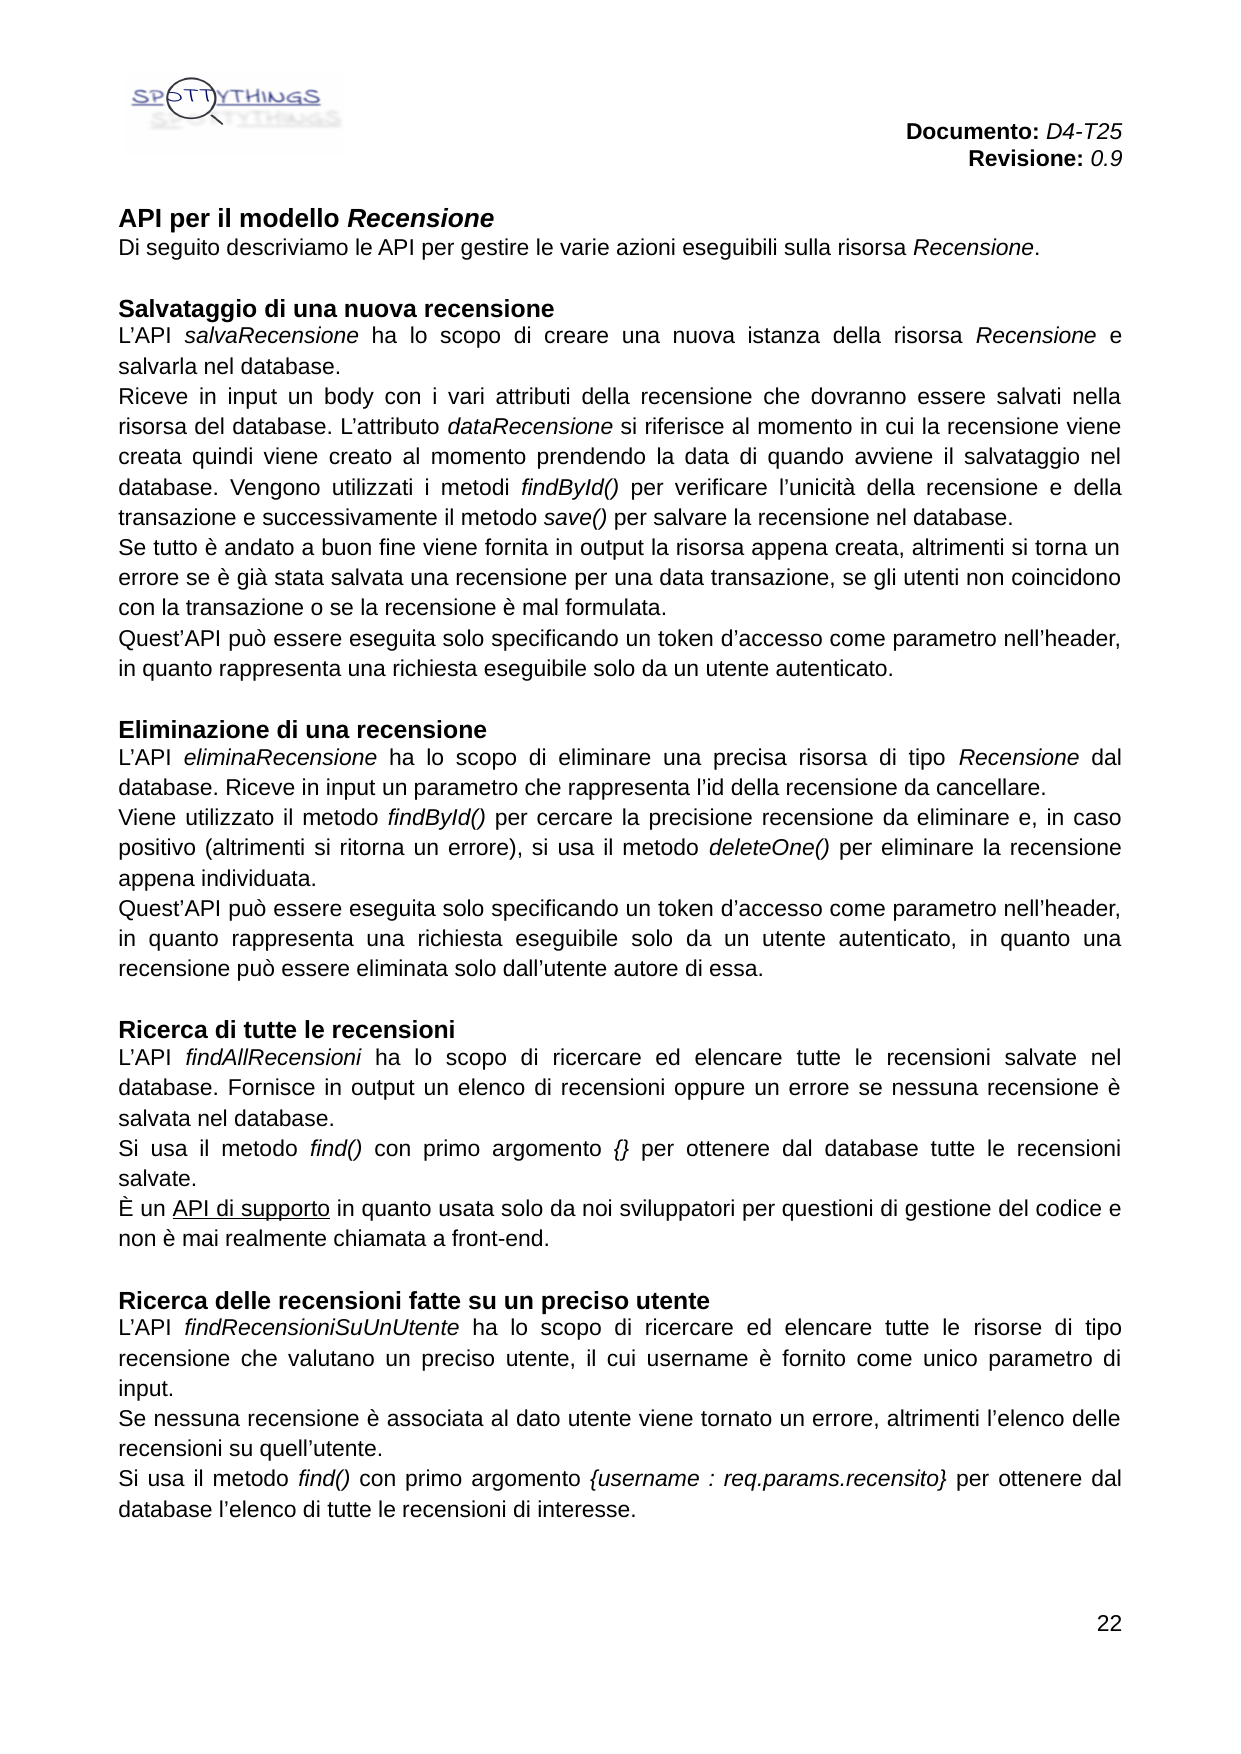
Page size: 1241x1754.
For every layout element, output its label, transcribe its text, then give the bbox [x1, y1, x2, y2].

text Si usa il metodo find() con primo argomento {} per ottenere dal database tutte le recensioni salvate. [118, 1135, 1122, 1191]
subtitle API per il modello Recensione [118, 203, 1122, 233]
text È un API di supporto in quanto usata solo da noi sviluppatori per questioni di gestione del codice e non è mai realmente chiamata a front-end. [118, 1195, 1122, 1252]
subtitle Salvataggio di una nuova recensione [118, 294, 1122, 322]
text Se tutto è andato a buon fine viene fornita in output la risorsa appena creata, altrimenti si torna un errore se è già stata salvata una recensione per una data transazione, se gli utenti non coincidono con la transazione o se la recensione è mal formulata. [118, 534, 1122, 621]
text Quest’API può essere eseguita solo specificando un token d’accesso come parametro nell’header, in quanto rappresenta una richiesta eseguibile solo da un utente autenticato. [118, 624, 1122, 681]
text Se nessuna recensione è associata al dato utente viene tornato un errore, altrimenti l’elenco delle recensioni su quell’utente. [118, 1405, 1122, 1461]
text L’API findAllRecensioni ha lo scopo di ricercare ed elencare tutte le recensioni salvate nel database. Fornisce in output un elenco di recensioni oppure un errore se nessuna recensione è salvata nel database. [118, 1044, 1122, 1131]
subtitle Ricerca di tutte le recensioni [118, 1016, 1122, 1044]
text Di seguito descriviamo le API per gestire le varie azioni eseguibili sulla risorsa Recensione. [118, 233, 1122, 260]
text Quest’API può essere eseguita solo specificando un token d’accesso come parametro nell’header, in quanto rappresenta una richiesta eseguibile solo da un utente autenticato, in quanto una recensione può essere eliminata solo dall’utente autore di essa. [118, 895, 1122, 981]
subtitle Ricerca delle recensioni fatte su un preciso utente [118, 1286, 1122, 1314]
text Riceve in input un body con i vari attributi della recensione che dovranno essere salvati nella risorsa del database. L’attributo dataRecensione si riferisce al momento in cui la recensione viene creata quindi viene creato al momento prendendo la data di quando avviene il salvataggio nel database. Vengono utilizzati i metodi findById() per verificare l’unicità della recensione e della transazione e successivamente il metodo save() per salvare la recensione nel database. [118, 383, 1122, 530]
picture [123, 73, 345, 156]
text L’API findRecensioniSuUnUtente ha lo scopo di ricercare ed elencare tutte le risorse di tipo recensione che valutano un preciso utente, il cui username è fornito come unico parametro di input. [118, 1314, 1122, 1401]
text L’API salvaRecensione ha lo scopo di creare una nuova istanza della risorsa Recensione e salvarla nel database. [118, 322, 1122, 379]
subtitle Eliminazione di una recensione [118, 715, 1122, 744]
text Viene utilizzato il metodo findById() per cercare la precisione recensione da eliminare e, in caso positivo (altrimenti si ritorna un errore), si usa il metodo deleteOne() per eliminare la recensione appena individuata. [118, 804, 1122, 891]
text L’API eliminaRecensione ha lo scopo di eliminare una precisa risorsa di tipo Recensione dal database. Riceve in input un parametro che rappresenta l’id della recensione da cancellare. [118, 744, 1122, 800]
text Si usa il metodo find() con primo argomento {username : req.params.recensito} per ottenere dal database l’elenco di tutte le recensioni di interesse. [118, 1465, 1122, 1522]
